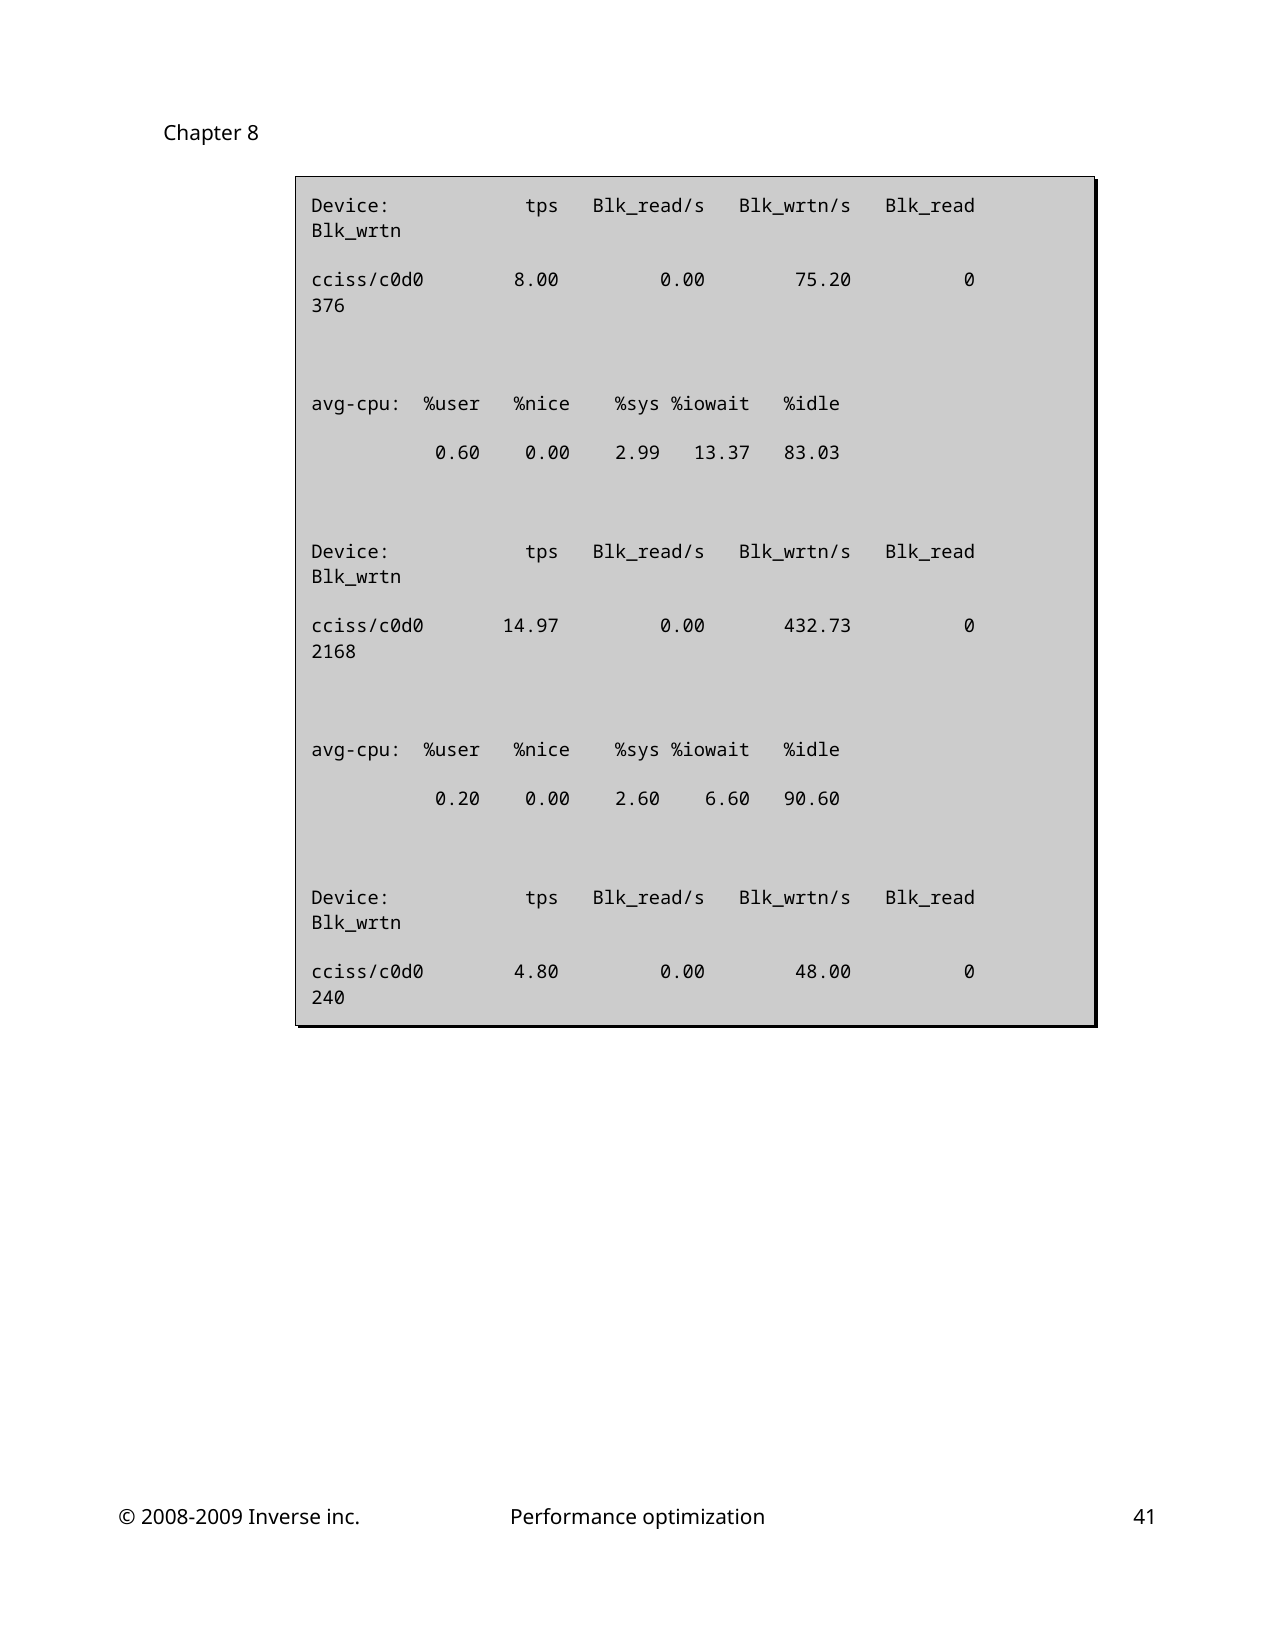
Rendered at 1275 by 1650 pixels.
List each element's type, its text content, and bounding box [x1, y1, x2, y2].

text avg-cpu: %user %nice %sys %iowait %idle [296, 721, 1094, 762]
text Device: tps Blk_read/s Blk_wrtn/s Blk_read Blk_wrtn [296, 868, 1094, 935]
text Device: tps Blk_read/s Blk_wrtn/s Blk_read Blk_wrtn [296, 177, 1094, 243]
text cciss/c0d0 4.80 0.00 48.00 0 240 [296, 943, 1094, 1025]
text cciss/c0d0 14.97 0.00 432.73 0 2168 [296, 597, 1094, 664]
text avg-cpu: %user %nice %sys %iowait %idle [296, 374, 1094, 416]
text 0.20 0.00 2.60 6.60 90.60 [296, 770, 1094, 811]
text cciss/c0d0 8.00 0.00 75.20 0 376 [296, 251, 1094, 318]
text Device: tps Blk_read/s Blk_wrtn/s Blk_read Blk_wrtn [296, 522, 1094, 589]
text 0.60 0.00 2.99 13.37 83.03 [296, 424, 1094, 465]
